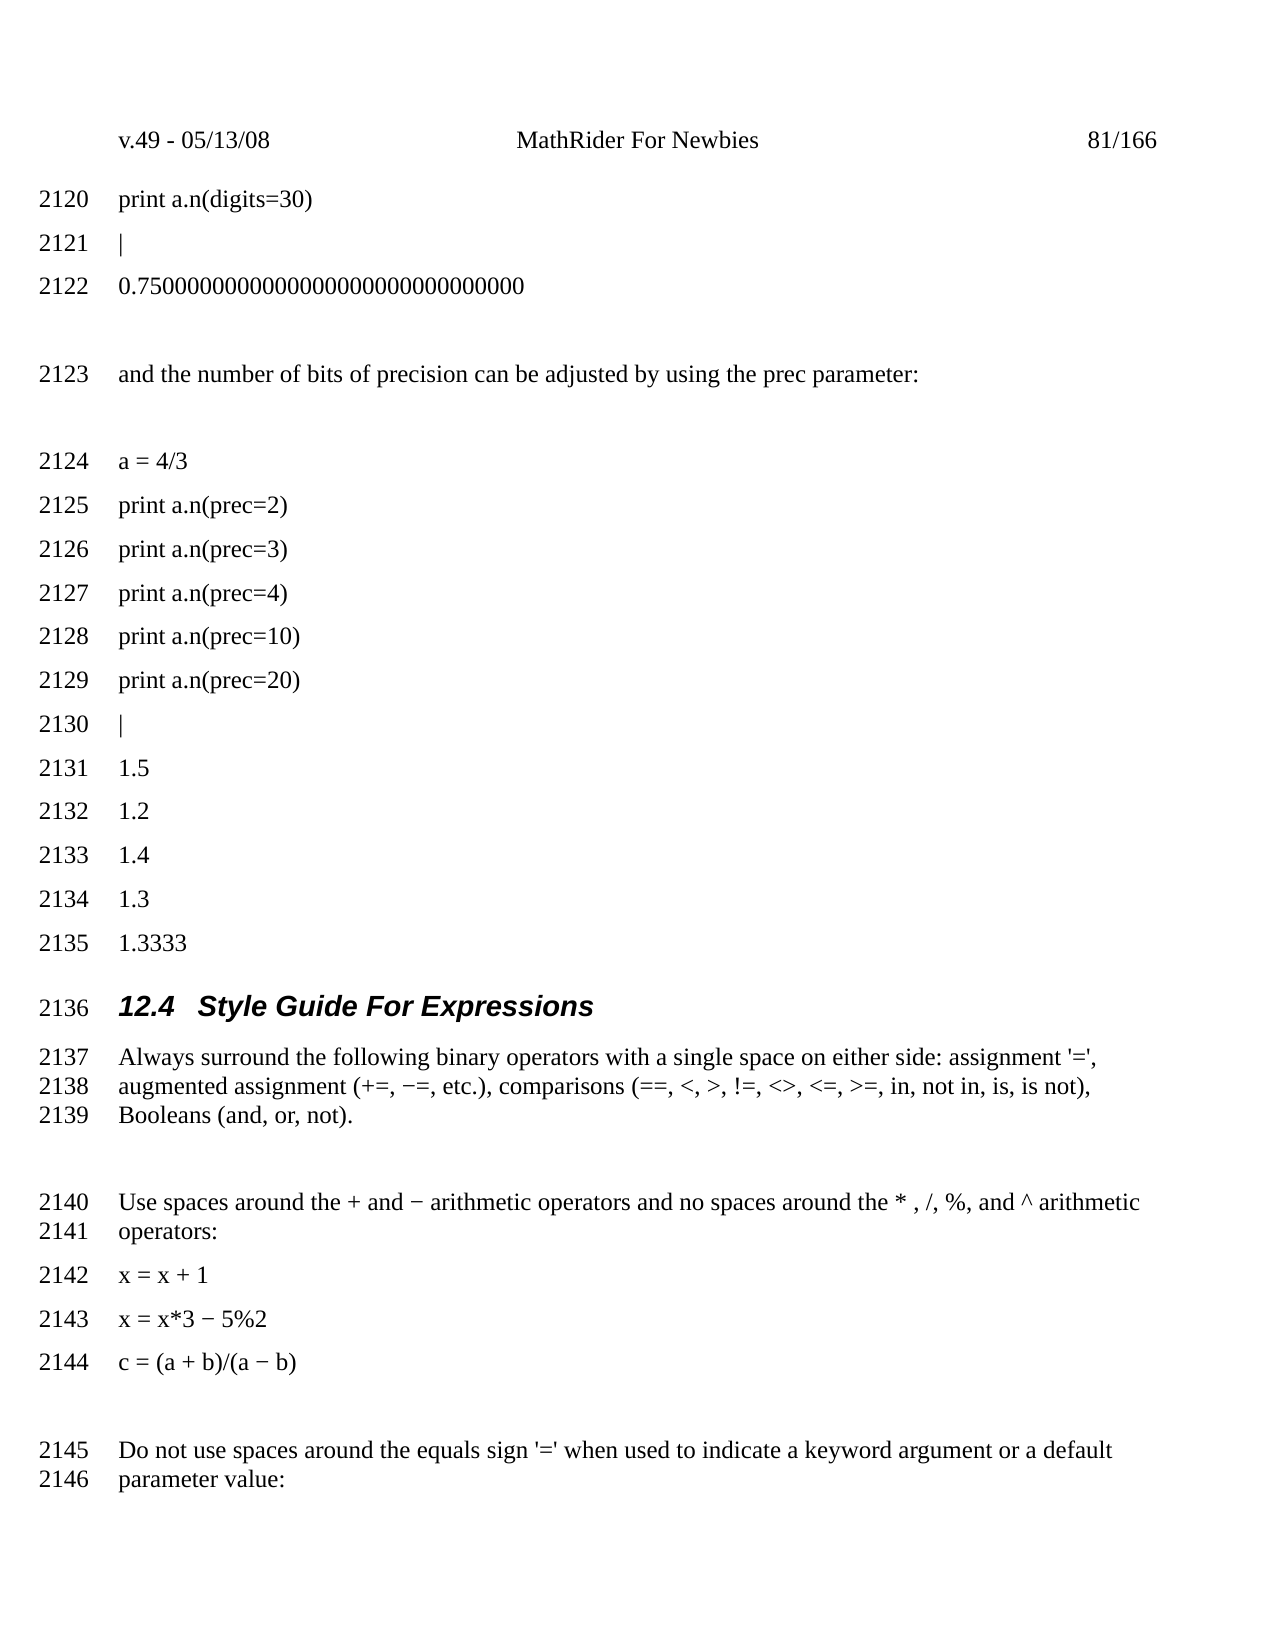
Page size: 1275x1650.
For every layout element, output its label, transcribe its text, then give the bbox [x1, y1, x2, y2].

text Use spaces around the + and − arithmetic operators and no spaces around the * , /, %, and ^ arithmetic operators: [118, 1187, 1157, 1245]
text print a.n(prec=10) [118, 621, 1157, 650]
text Do not use spaces around the equals sign '=' when used to indicate a keyword argument or a default parameter value: [118, 1435, 1157, 1492]
text and the number of bits of precision can be adjusted by using the prec parameter: [118, 359, 1157, 388]
text | [118, 228, 1157, 256]
text print a.n(prec=2) [118, 490, 1157, 519]
text 1.2 [118, 796, 1157, 825]
text a = 4/3 [118, 446, 1157, 475]
text x = x*3 − 5%2 [118, 1304, 1157, 1332]
text Always surround the following binary operators with a single space on either side: assignment '=', augmented assignment (+=, −=, etc.), comparisons (==, <, >, !=, <>, <=, >=, in, not in, is, is not), Booleans (and, or, not). [118, 1042, 1157, 1129]
text 1.3 [118, 884, 1157, 913]
text 1.3333 [118, 928, 1157, 956]
text print a.n(digits=30) [118, 184, 1157, 213]
text 0.7500000000000000000000000000000 [118, 271, 1157, 300]
text 1.4 [118, 840, 1157, 869]
text c = (a + b)/(a − b) [118, 1347, 1157, 1376]
text print a.n(prec=20) [118, 665, 1157, 694]
text 1.5 [118, 753, 1157, 781]
subtitle Style Guide For Expressions [118, 989, 1157, 1022]
text | [118, 709, 1157, 738]
text print a.n(prec=3) [118, 534, 1157, 563]
text print a.n(prec=4) [118, 578, 1157, 606]
text x = x + 1 [118, 1260, 1157, 1289]
